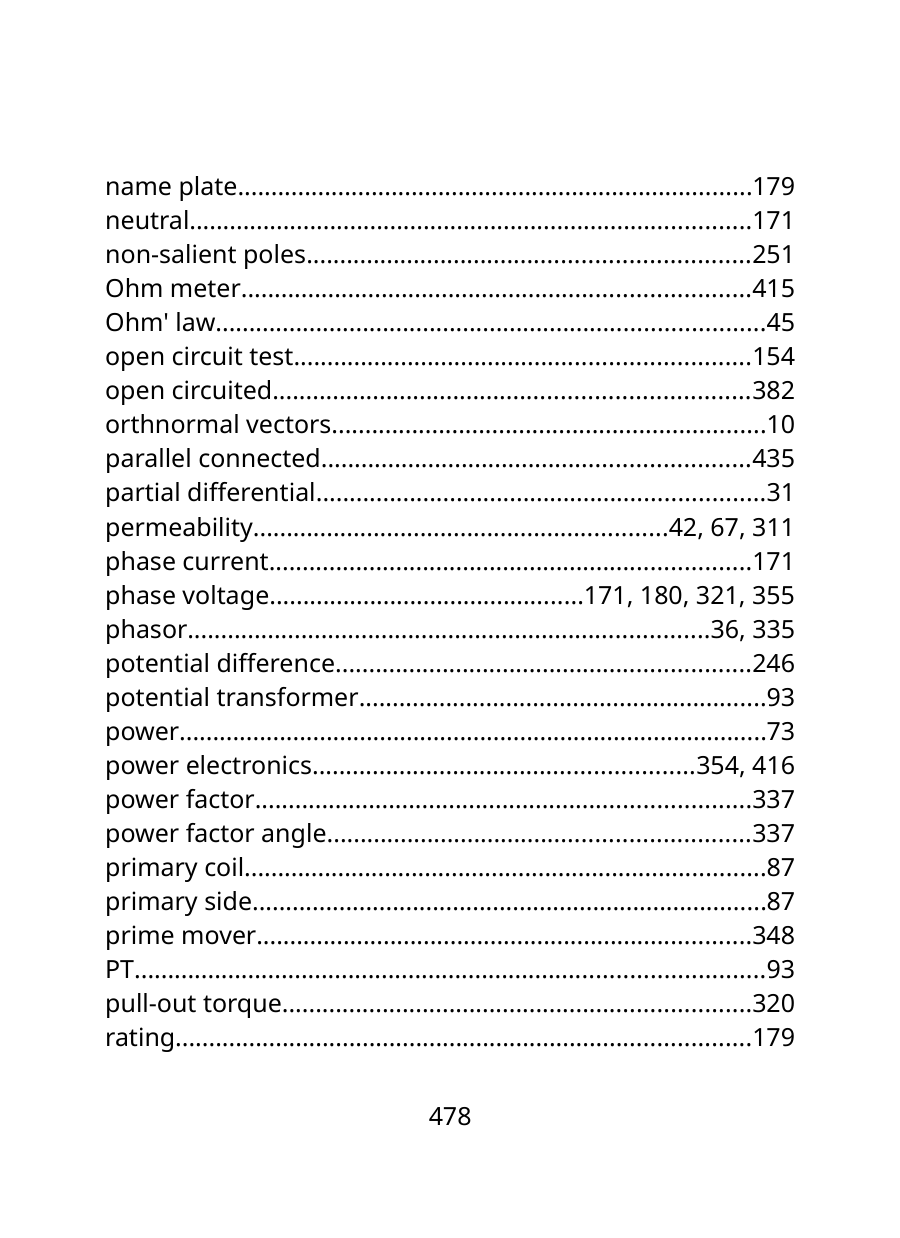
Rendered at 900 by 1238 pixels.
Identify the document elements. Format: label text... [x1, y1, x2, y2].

text PT 93 [105, 952, 795, 986]
text partial differential 31 [105, 475, 795, 509]
text neutral 171 [105, 203, 795, 237]
text Ohm meter 415 [105, 271, 795, 305]
text power electronics 354, 416 [105, 748, 795, 782]
text primary coil 87 [105, 850, 795, 884]
text potential transformer 93 [105, 679, 795, 713]
text Ohm' law 45 [105, 305, 795, 339]
text prime mover 348 [105, 918, 795, 952]
text phasor 36, 335 [105, 611, 795, 645]
text rating 179 [105, 1020, 795, 1054]
text power factor angle 337 [105, 816, 795, 850]
text non-salient poles 251 [105, 237, 795, 271]
text parallel connected 435 [105, 441, 795, 475]
text pull-out torque 320 [105, 986, 795, 1020]
text potential difference 246 [105, 645, 795, 679]
text power factor 337 [105, 782, 795, 816]
text open circuit test 154 [105, 339, 795, 373]
text name plate 179 [105, 168, 795, 203]
text permeability 42, 67, 311 [105, 509, 795, 543]
text orthnormal vectors 10 [105, 407, 795, 441]
text open circuited 382 [105, 373, 795, 407]
text primary side 87 [105, 884, 795, 918]
text phase current 171 [105, 543, 795, 577]
text phase voltage 171, 180, 321, 355 [105, 577, 795, 611]
text power 73 [105, 713, 795, 748]
